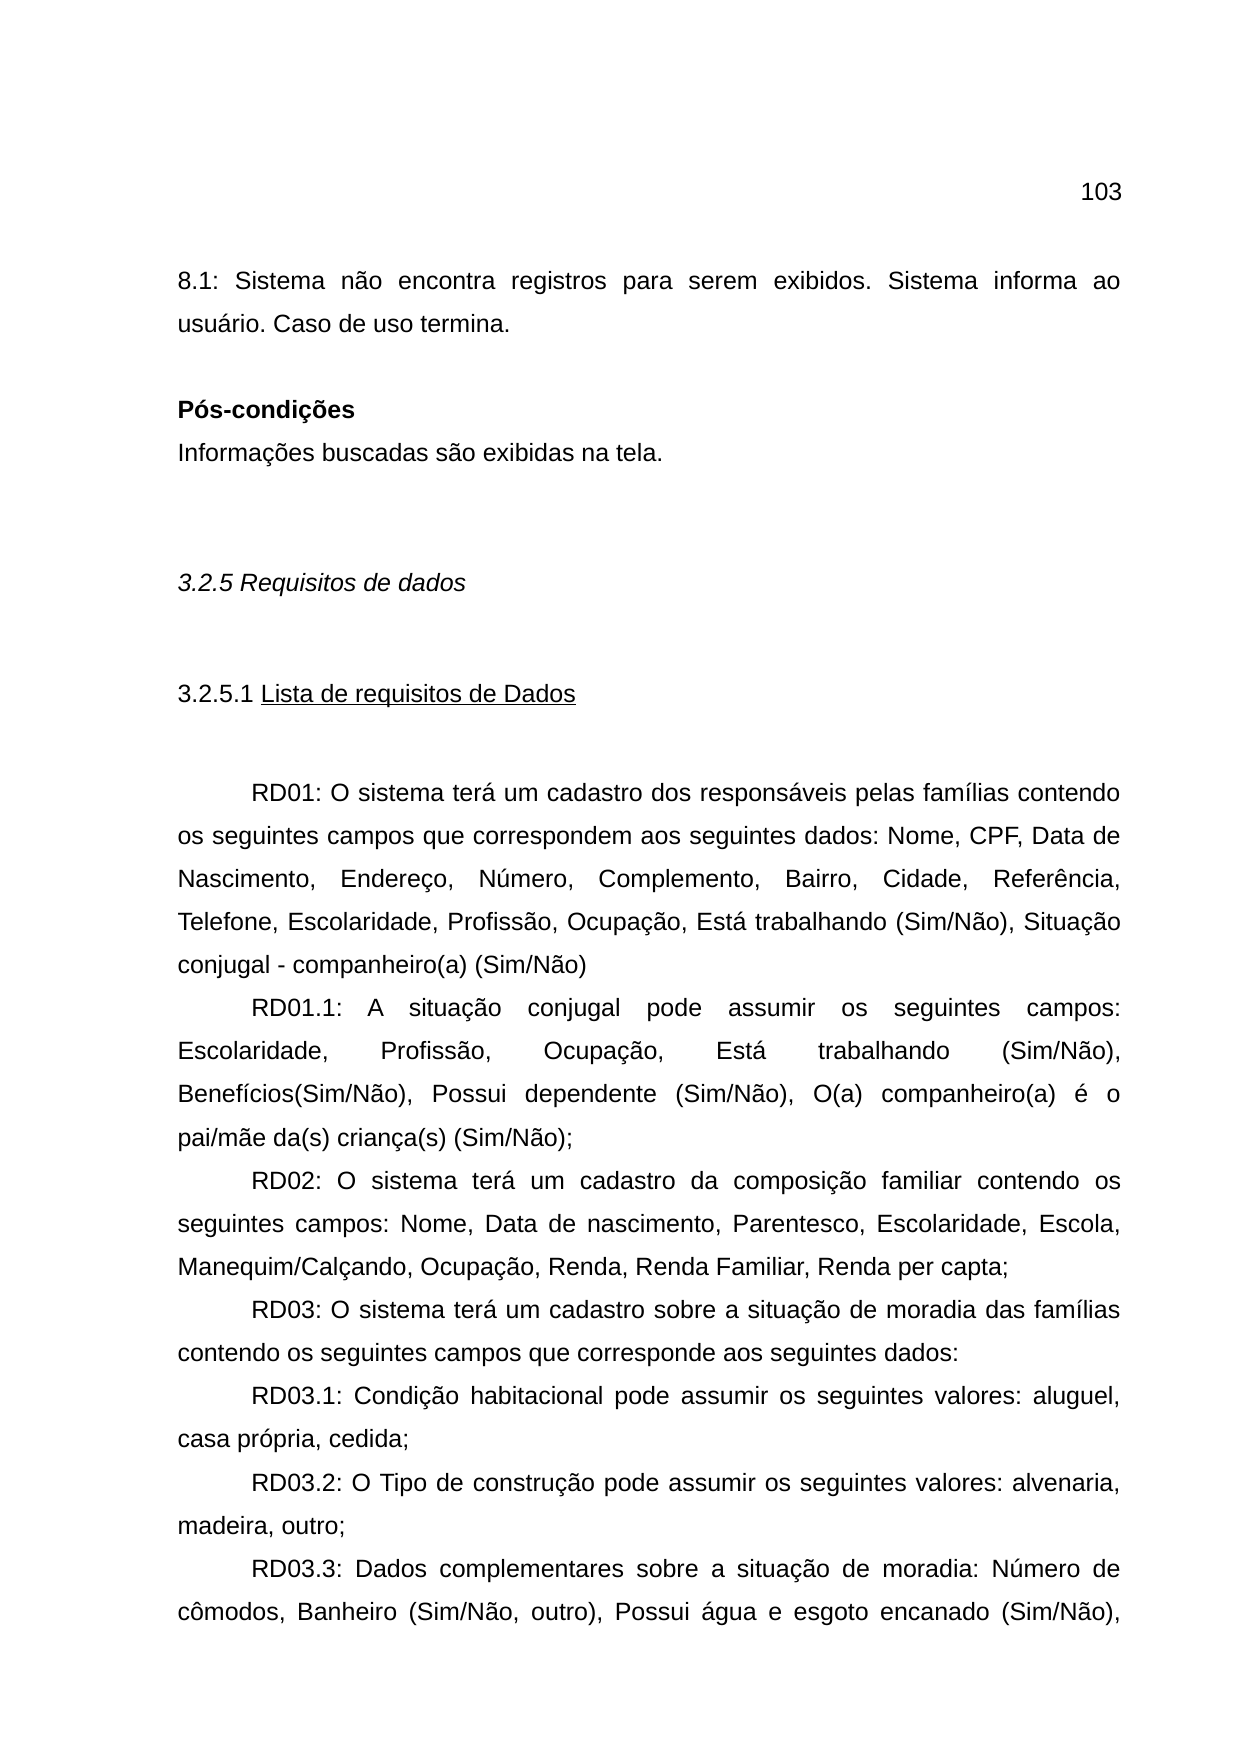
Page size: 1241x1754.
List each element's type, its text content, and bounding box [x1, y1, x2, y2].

text Informações buscadas são exibidas na tela. [177, 438, 1122, 467]
text RD02: O sistema terá um cadastro da composição familiar contendo os seguintes campos: Nome, Data de nascimento, Parentesco, Escolaridade, Escola, Manequim/Calçando, Ocupação, Renda, Renda Familiar, Renda per capta; [177, 1166, 1122, 1281]
text RD03.3: Dados complementares sobre a situação de moradia: Número de cômodos, Banheiro (Sim/Não, outro), Possui água e esgoto encanado (Sim/Não), [177, 1554, 1122, 1626]
text RD03.1: Condição habitacional pode assumir os seguintes valores: aluguel, casa própria, cedida; [177, 1381, 1122, 1453]
text RD03: O sistema terá um cadastro sobre a situação de moradia das famílias contendo os seguintes campos que corresponde aos seguintes dados: [177, 1295, 1122, 1367]
subtitle 3.2.5.1 Lista de requisitos de Dados [177, 679, 1122, 708]
text RD03.2: O Tipo de construção pode assumir os seguintes valores: alvenaria, madeira, outro; [177, 1468, 1122, 1539]
text RD01.1: A situação conjugal pode assumir os seguintes campos: Escolaridade, Profissão, Ocupação, Está trabalhando (Sim/Não), Benefícios(Sim/Não), Possui dependente (Sim/Não), O(a) companheiro(a) é o pai/mãe da(s) criança(s) (Sim/Não); [177, 993, 1122, 1151]
text 8.1: Sistema não encontra registros para serem exibidos. Sistema informa ao usuário. Caso de uso termina. [177, 266, 1122, 338]
text RD01: O sistema terá um cadastro dos responsáveis pelas famílias contendo os seguintes campos que correspondem aos seguintes dados: Nome, CPF, Data de Nascimento, Endereço, Número, Complemento, Bairro, Cidade, Referência, Telefone, Escolaridade, Profissão, Ocupação, Está trabalhando (Sim/Não), Situação conjugal - companheiro(a) (Sim/Não) [177, 778, 1122, 979]
text 3.2.5 Requisitos de dados [177, 568, 1122, 596]
text Pós-condições [177, 395, 1122, 424]
